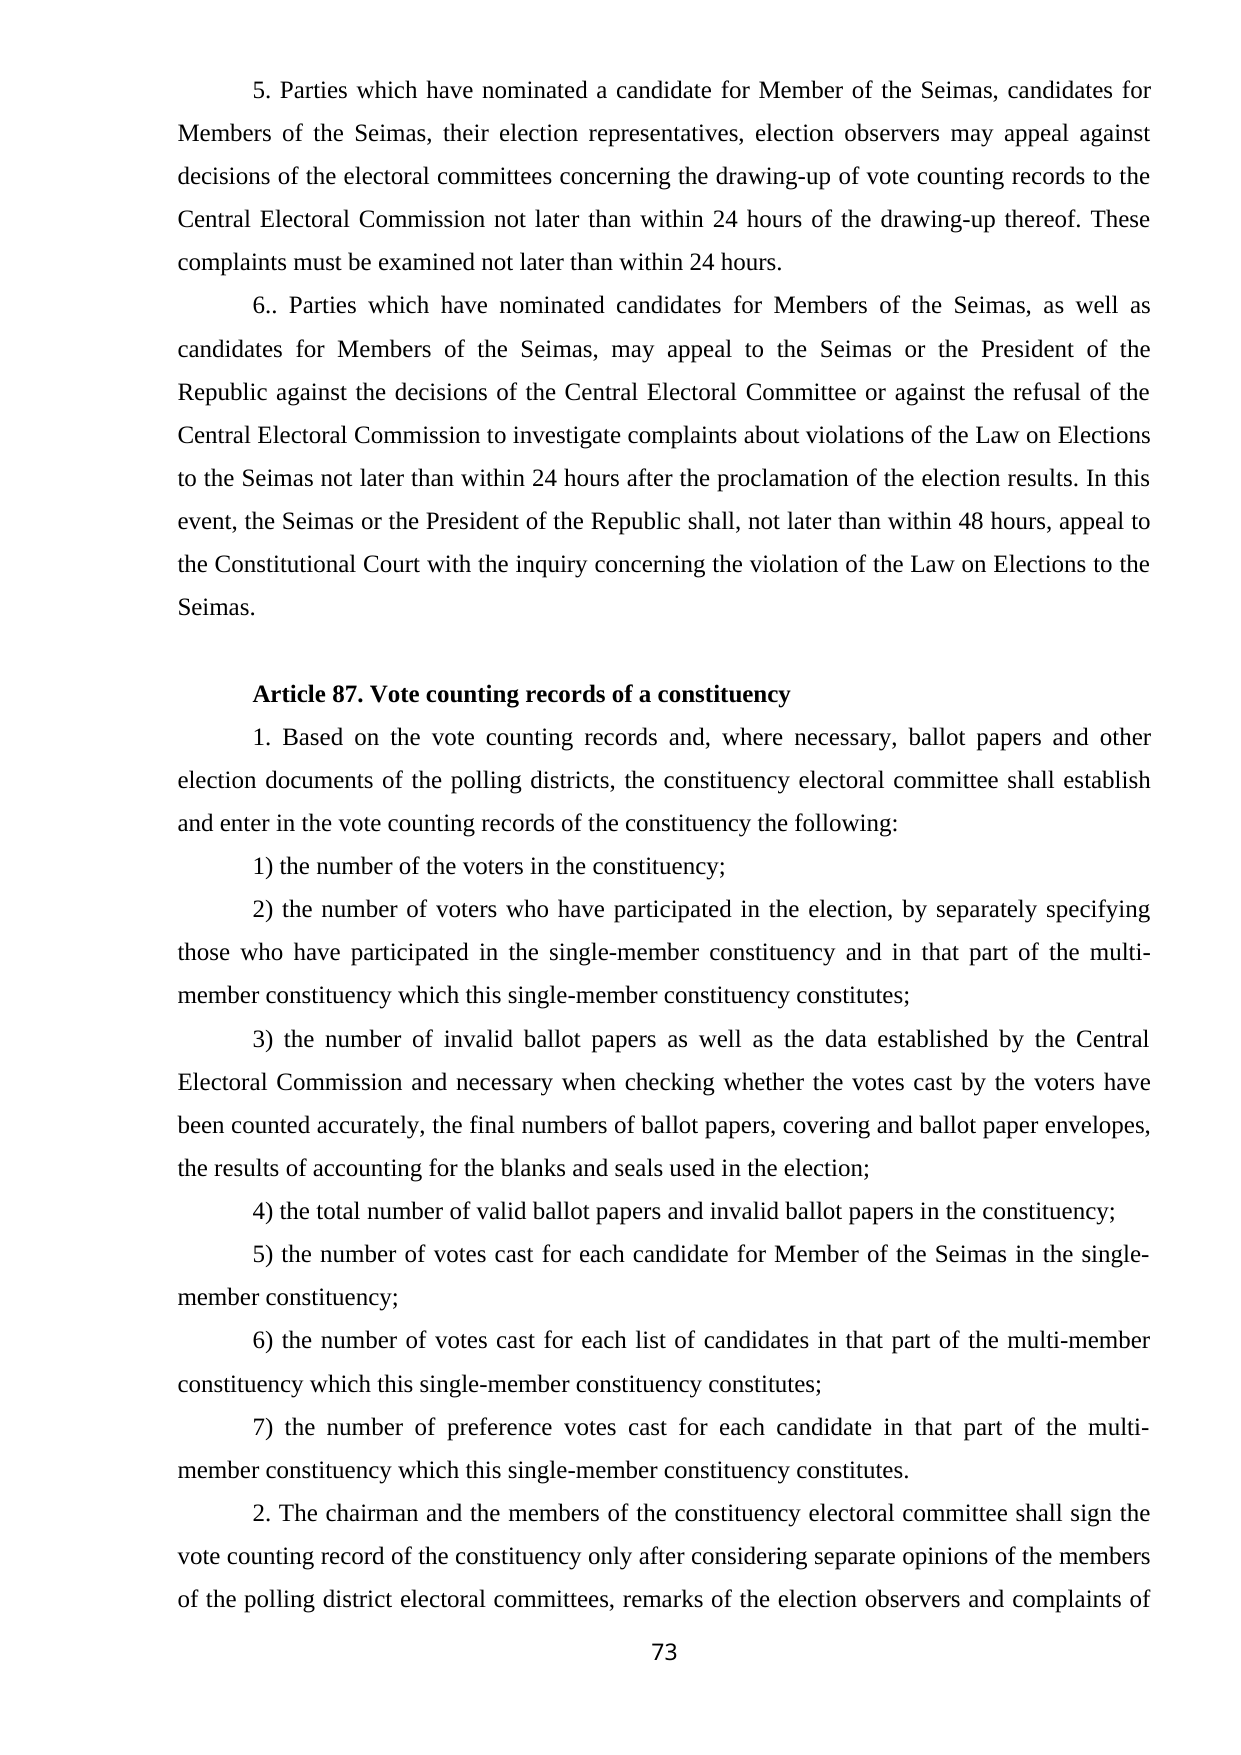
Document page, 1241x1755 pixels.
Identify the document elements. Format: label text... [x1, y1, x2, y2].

text 3) the number of invalid ballot papers as well as the data established by the Central Electoral Commission and necessary when checking whether the votes cast by the voters have been counted accurately, the final numbers of ballot papers, covering and ballot paper envelopes, the results of accounting for the blanks and seals used in the election; [177, 1024, 1152, 1182]
text 6.. Parties which have nominated candidates for Members of the Seimas, as well as candidates for Members of the Seimas, may appeal to the Seimas or the President of the Republic against the decisions of the Central Electoral Committee or against the refusal of the Central Electoral Commission to investigate complaints about violations of the Law on Elections to the Seimas not later than within 24 hours after the proclamation of the election results. In this event, the Seimas or the President of the Republic shall, not later than within 48 hours, appeal to the Constitutional Court with the inquiry concerning the violation of the Law on Elections to the Seimas. [177, 291, 1152, 621]
text Article 87. Vote counting records of a constituency [177, 679, 1152, 707]
text 5) the number of votes cast for each candidate for Member of the Seimas in the single-member constituency; [177, 1239, 1152, 1311]
text 4) the total number of valid ballot papers and invalid ballot papers in the constituency; [177, 1196, 1152, 1225]
text 2) the number of voters who have participated in the election, by separately specifying those who have participated in the single-member constituency and in that part of the multi-member constituency which this single-member constituency constitutes; [177, 894, 1152, 1009]
text 6) the number of votes cast for each list of candidates in that part of the multi-member constituency which this single-member constituency constitutes; [177, 1326, 1152, 1397]
text 5. Parties which have nominated a candidate for Member of the Seimas, candidates for Members of the Seimas, their election representatives, election observers may appeal against decisions of the electoral committees concerning the drawing-up of vote counting records to the Central Electoral Commission not later than within 24 hours of the drawing-up thereof. These complaints must be examined not later than within 24 hours. [177, 75, 1152, 276]
text 1. Based on the vote counting records and, where necessary, ballot papers and other election documents of the polling districts, the constituency electoral committee shall establish and enter in the vote counting records of the constituency the following: [177, 722, 1152, 837]
text 1) the number of the voters in the constituency; [177, 851, 1152, 880]
text 7) the number of preference votes cast for each candidate in that part of the multi-member constituency which this single-member constituency constitutes. [177, 1412, 1152, 1484]
text 2. The chairman and the members of the constituency electoral committee shall sign the vote counting record of the constituency only after considering separate opinions of the members of the polling district electoral committees, remarks of the election observers and complaints of [177, 1498, 1152, 1613]
